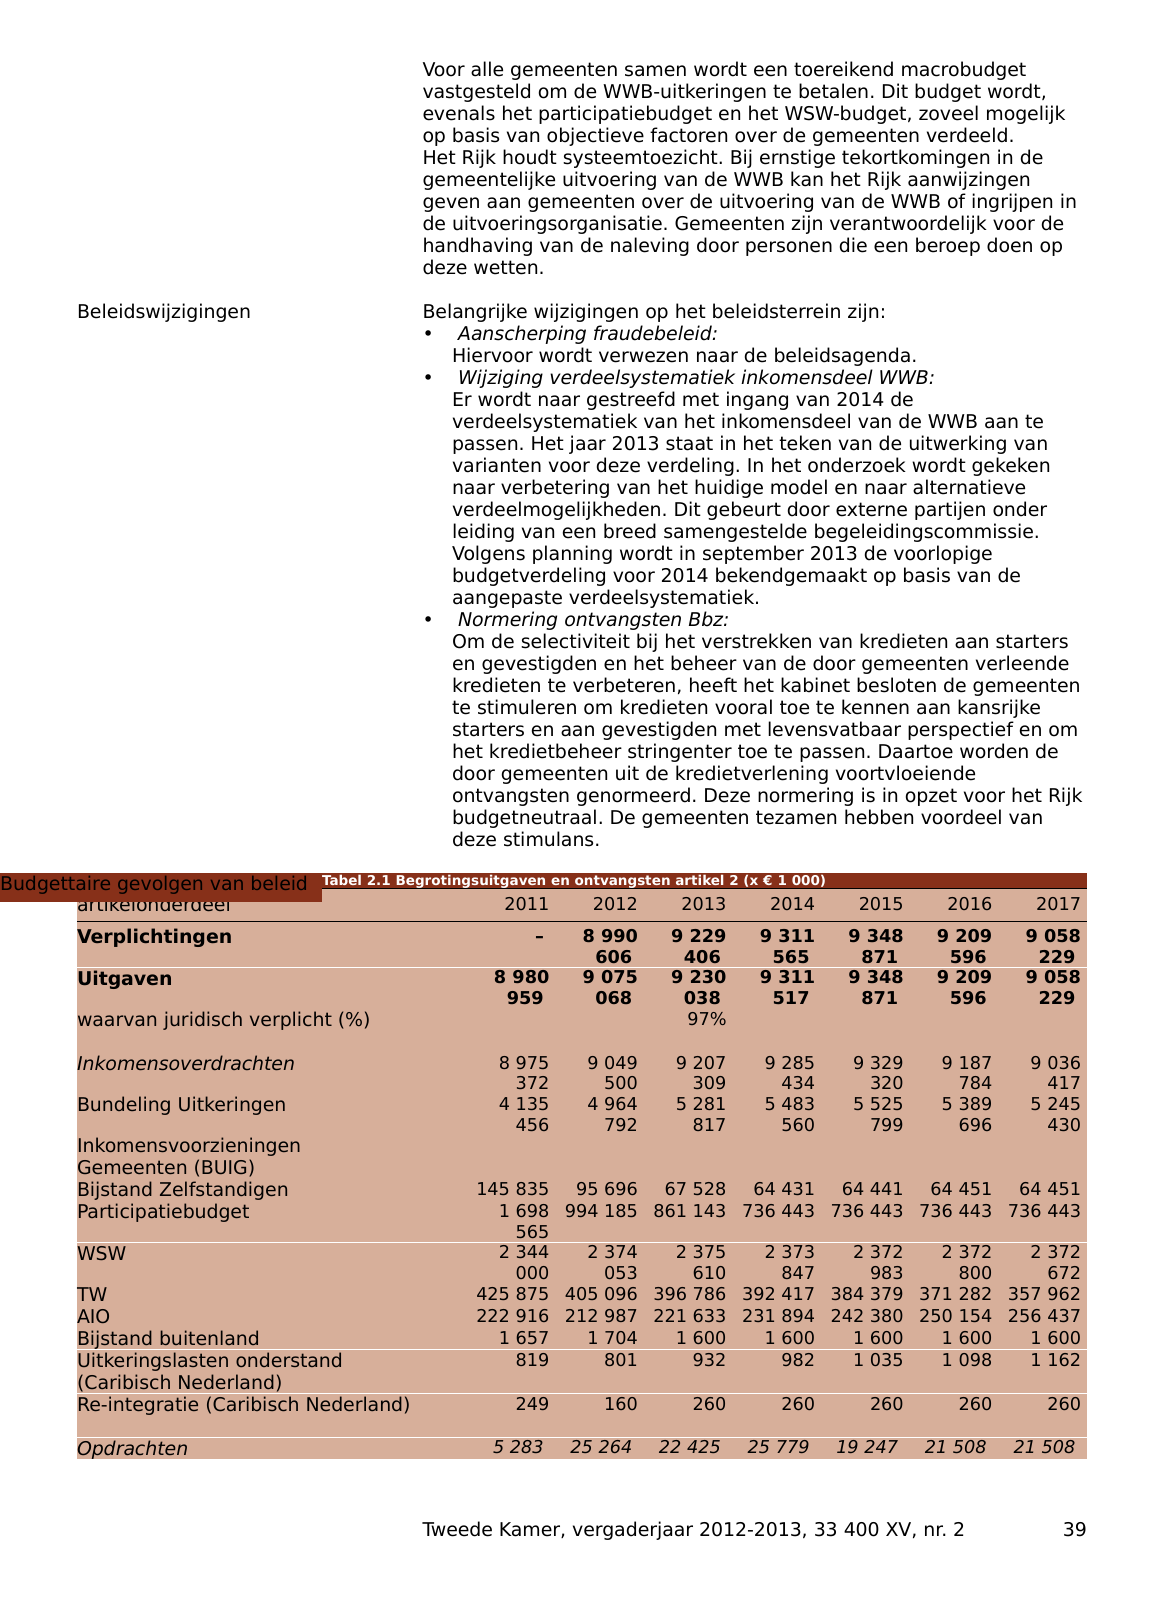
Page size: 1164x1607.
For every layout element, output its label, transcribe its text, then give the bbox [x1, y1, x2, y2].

table_cell [998, 1009, 1087, 1031]
table_cell 2 344 000 [466, 1243, 555, 1284]
table_cell 1 600 [821, 1328, 909, 1349]
table_cell [644, 1135, 732, 1157]
table_cell 1 162 [998, 1350, 1087, 1372]
table_cell 64 431 [732, 1179, 821, 1201]
text Om de selectiviteit bij het verstrekken van kredieten aan starters en gevestigden en het beheer van de door gemeenten verleende kredieten te verbeteren, heeft het kabinet besloten de gemeenten te stimuleren om kredieten vooral toe te kennen aan kansrijke starters en aan gevestigden met levensvatbaar perspectief en om het kredietbeheer stringenter toe te passen. Daartoe worden de door gemeenten uit de kredietverlening voortvloeiende ontvangsten genormeerd. Deze normering is in opzet voor het Rijk budgetneutraal. De gemeenten tezamen hebben voordeel van deze stimulans. [452, 631, 1087, 851]
text Hiervoor wordt verwezen naar de beleidsagenda. [452, 345, 1087, 367]
table_cell 9 230 038 [644, 968, 732, 1009]
table_cell 2 374 053 [555, 1243, 644, 1284]
table_cell [821, 1416, 909, 1437]
table_cell [644, 1031, 732, 1053]
table_cell [732, 1009, 821, 1031]
table_cell 260 [821, 1394, 909, 1416]
table_cell [732, 1135, 821, 1157]
table_cell [821, 1157, 909, 1179]
table_cell 384 379 [821, 1284, 909, 1306]
table_cell 64 451 [909, 1179, 998, 1201]
table_cell 21 508 [909, 1438, 998, 1459]
table_cell Bijstand buitenland [77, 1328, 466, 1349]
table_cell 9 036 417 [998, 1053, 1087, 1094]
table_cell 8 975 372 [466, 1053, 555, 1094]
table_cell (Caribisch Nederland) [77, 1372, 466, 1393]
table_cell Re-integratie (Caribisch Nederland) [77, 1394, 466, 1416]
table_cell [909, 1416, 998, 1437]
table_cell 9 207 309 [644, 1053, 732, 1094]
table_cell 212 987 [555, 1306, 644, 1328]
table_cell [555, 1372, 644, 1393]
table_cell 9 058 229 [998, 922, 1087, 967]
table_cell [909, 1009, 998, 1031]
text • Aanscherping fraudebeleid: [422, 323, 1087, 345]
table_cell [555, 1416, 644, 1437]
table_cell 67 528 [644, 1179, 732, 1201]
table_cell [998, 1372, 1087, 1393]
table_cell 19 247 [821, 1438, 909, 1459]
table_cell Uitkeringslasten onderstand [77, 1350, 466, 1372]
table_cell 9 311 565 [732, 922, 821, 967]
table_cell 4 135 456 [466, 1094, 555, 1135]
table_cell 9 348 871 [821, 968, 909, 1009]
table_cell 221 633 [644, 1306, 732, 1328]
table_cell [998, 1031, 1087, 1053]
table_cell [555, 1009, 644, 1031]
table_cell [998, 1135, 1087, 1157]
text Beleidswijzigingen [77, 301, 399, 323]
table_cell 396 786 [644, 1284, 732, 1306]
table_cell Gemeenten (BUIG) [77, 1157, 466, 1179]
table_cell [998, 1416, 1087, 1437]
table_cell 4 964 792 [555, 1094, 644, 1135]
table_cell [77, 1031, 466, 1053]
table_cell 8 990 606 [555, 922, 644, 967]
table_cell [821, 1009, 909, 1031]
table_cell 861 143 [644, 1201, 732, 1242]
table_cell 2016 [909, 889, 998, 921]
table_cell 2012 [555, 889, 644, 921]
table_cell [466, 1135, 555, 1157]
text Het Rijk houdt systeemtoezicht. Bij ernstige tekortkomingen in de gemeentelijke uitvoering van de WWB kan het Rijk aanwijzingen geven aan gemeenten over de uitvoering van de WWB of ingrijpen in de uitvoeringsorganisatie. Gemeenten zijn verantwoordelijk voor de handhaving van de naleving door personen die een beroep doen op deze wetten. [422, 147, 1087, 279]
table_cell 222 916 [466, 1306, 555, 1328]
table_cell Inkomensoverdrachten [77, 1053, 466, 1094]
table_cell 9 187 784 [909, 1053, 998, 1094]
table_cell 260 [909, 1394, 998, 1416]
table_cell 2 372 800 [909, 1243, 998, 1284]
table_cell waarvan juridisch verplicht (%) [77, 1009, 466, 1031]
table_cell 260 [998, 1394, 1087, 1416]
table_cell 425 875 [466, 1284, 555, 1306]
table_cell 64 441 [821, 1179, 909, 1201]
table_cell 2017 [998, 889, 1087, 921]
table_cell [555, 1157, 644, 1179]
table_cell [466, 1416, 555, 1437]
table_cell artikelonderdeel [77, 889, 466, 921]
table_cell Bundeling Uitkeringen [77, 1094, 466, 1135]
table_cell 9 209 596 [909, 922, 998, 967]
text Belangrijke wijzigingen op het beleidsterrein zijn: [422, 301, 1087, 323]
table_cell 260 [644, 1394, 732, 1416]
table_cell 250 154 [909, 1306, 998, 1328]
table_cell 819 [466, 1350, 555, 1372]
table_cell [909, 1157, 998, 1179]
table_cell Uitgaven [77, 968, 466, 1009]
table_cell 9 348 871 [821, 922, 909, 967]
table_cell 2011 [466, 889, 555, 921]
table_cell 8 980 959 [466, 968, 555, 1009]
table_cell 25 264 [555, 1438, 644, 1459]
table_cell 145 835 [466, 1179, 555, 1201]
table_cell 5 389 696 [909, 1094, 998, 1135]
table_cell 1 704 [555, 1328, 644, 1349]
table_cell [466, 1372, 555, 1393]
table_cell 932 [644, 1350, 732, 1372]
table_cell 5 525 799 [821, 1094, 909, 1135]
table_cell 5 483 560 [732, 1094, 821, 1135]
table_cell [821, 1031, 909, 1053]
table_cell [909, 1031, 998, 1053]
table_cell [909, 1135, 998, 1157]
table_cell 9 058 229 [998, 968, 1087, 1009]
table_cell Opdrachten [77, 1438, 466, 1459]
table_cell 64 451 [998, 1179, 1087, 1201]
table_cell 994 185 [555, 1201, 644, 1242]
table_cell 736 443 [821, 1201, 909, 1242]
table_cell 2014 [732, 889, 821, 921]
table_cell Participatiebudget [77, 1201, 466, 1242]
table_cell 242 380 [821, 1306, 909, 1328]
table_cell 256 437 [998, 1306, 1087, 1328]
table_cell 9 285 434 [732, 1053, 821, 1094]
table_cell 2 373 847 [732, 1243, 821, 1284]
table_cell 982 [732, 1350, 821, 1372]
text Voor alle gemeenten samen wordt een toereikend macrobudget vastgesteld om de WWB-uitkeringen te betalen. Dit budget wordt, evenals het participatiebudget en het WSW-budget, zoveel mogelijk op basis van objectieve factoren over de gemeenten verdeeld. [422, 59, 1087, 147]
table_cell 9 209 596 [909, 968, 998, 1009]
table_cell [644, 1157, 732, 1179]
table_cell [644, 1372, 732, 1393]
table_cell 392 417 [732, 1284, 821, 1306]
table_cell 9 075 068 [555, 968, 644, 1009]
table_cell [821, 1372, 909, 1393]
text [77, 323, 399, 331]
table_header Tabel 2.1 Begrotingsuitgaven en ontvangsten artikel 2 (x € 1 000) [0, 873, 1087, 902]
table_cell 1 600 [644, 1328, 732, 1349]
text Er wordt naar gestreefd met ingang van 2014 de verdeelsystematiek van het inkomensdeel van de WWB aan te passen. Het jaar 2013 staat in het teken van de uitwerking van varianten voor deze verdeling. In het onderzoek wordt gekeken naar verbetering van het huidige model en naar alternatieve verdeelmogelijkheden. Dit gebeurt door externe partijen onder leiding van een breed samengestelde begeleidingscommissie. Volgens planning wordt in september 2013 de voorlopige budgetverdeling voor 2014 bekendgemaakt op basis van de aangepaste verdeelsystematiek. [452, 389, 1087, 609]
table_cell 736 443 [732, 1201, 821, 1242]
table_cell 1 698 565 [466, 1201, 555, 1242]
table_cell [732, 1372, 821, 1393]
table_cell Verplichtingen [77, 922, 466, 967]
table_cell Bijstand Zelfstandigen [77, 1179, 466, 1201]
table_cell 9 311 517 [732, 968, 821, 1009]
table_cell [998, 1157, 1087, 1179]
table_cell 249 [466, 1394, 555, 1416]
table_cell 5 245 430 [998, 1094, 1087, 1135]
table_cell [466, 1009, 555, 1031]
table_cell 5 283 [466, 1438, 555, 1459]
table_cell 1 600 [732, 1328, 821, 1349]
table_cell [732, 1416, 821, 1437]
table_cell 1 600 [998, 1328, 1087, 1349]
table_cell – [466, 922, 555, 967]
table_cell TW [77, 1284, 466, 1306]
table_cell 801 [555, 1350, 644, 1372]
table_cell AIO [77, 1306, 466, 1328]
table_cell 231 894 [732, 1306, 821, 1328]
table_cell 2 372 672 [998, 1243, 1087, 1284]
table_cell [821, 1135, 909, 1157]
table_cell 371 282 [909, 1284, 998, 1306]
table_cell 736 443 [998, 1201, 1087, 1242]
table_cell 1 600 [909, 1328, 998, 1349]
table_cell [77, 1416, 466, 1437]
table_cell [555, 1135, 644, 1157]
table_cell [466, 1031, 555, 1053]
table_cell 21 508 [998, 1438, 1087, 1459]
table_cell 95 696 [555, 1179, 644, 1201]
table_cell [644, 1416, 732, 1437]
table_cell WSW [77, 1243, 466, 1284]
table_cell 5 281 817 [644, 1094, 732, 1135]
table_cell 2 375 610 [644, 1243, 732, 1284]
table_cell 97% [644, 1009, 732, 1031]
table_cell 736 443 [909, 1201, 998, 1242]
text • Wijziging verdeelsystematiek inkomensdeel WWB: [422, 367, 1087, 389]
table_cell 260 [732, 1394, 821, 1416]
table_cell 1 657 [466, 1328, 555, 1349]
table_cell [732, 1031, 821, 1053]
table_cell 160 [555, 1394, 644, 1416]
table_cell [555, 1031, 644, 1053]
table_cell 2013 [644, 889, 732, 921]
table_cell 1 098 [909, 1350, 998, 1372]
table_cell [466, 1157, 555, 1179]
table_cell [732, 1157, 821, 1179]
table_cell 2015 [821, 889, 909, 921]
table_cell 1 035 [821, 1350, 909, 1372]
table_cell 25 779 [732, 1438, 821, 1459]
table_cell [909, 1372, 998, 1393]
table_cell 9 229 406 [644, 922, 732, 967]
table_cell 405 096 [555, 1284, 644, 1306]
table_cell 357 962 [998, 1284, 1087, 1306]
table_cell 9 049 500 [555, 1053, 644, 1094]
table_cell 9 329 320 [821, 1053, 909, 1094]
table_cell 22 425 [644, 1438, 732, 1459]
table_cell Inkomensvoorzieningen [77, 1135, 466, 1157]
text • Normering ontvangsten Bbz: [422, 609, 1087, 631]
table_cell 2 372 983 [821, 1243, 909, 1284]
